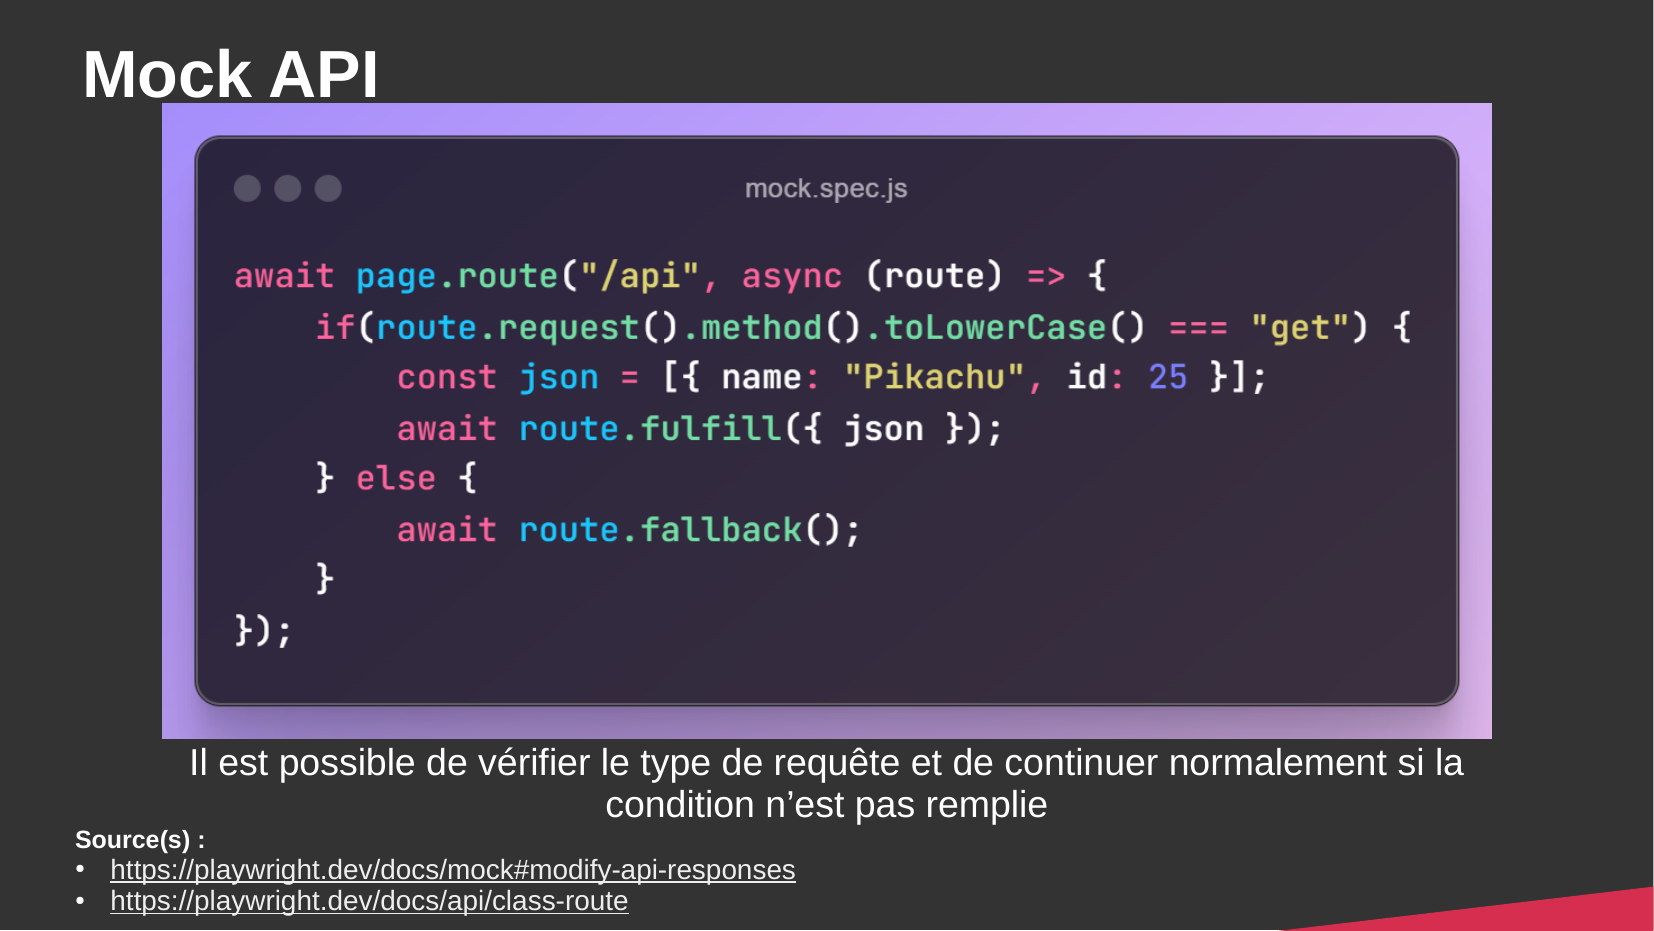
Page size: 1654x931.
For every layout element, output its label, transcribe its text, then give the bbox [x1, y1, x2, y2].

text_box Source(s) : https://playwright.dev/docs/mock#modify-api-responses https://playwright.dev/docs/api/class-route [60, 756, 1546, 925]
picture [162, 103, 1492, 739]
title Mock API [82, 37, 1571, 112]
text_box [1277, 886, 1654, 931]
text_box Il est possible de vérifier le type de requête et de continuer normalement si la condition n’est pas remplie [141, 733, 1512, 833]
